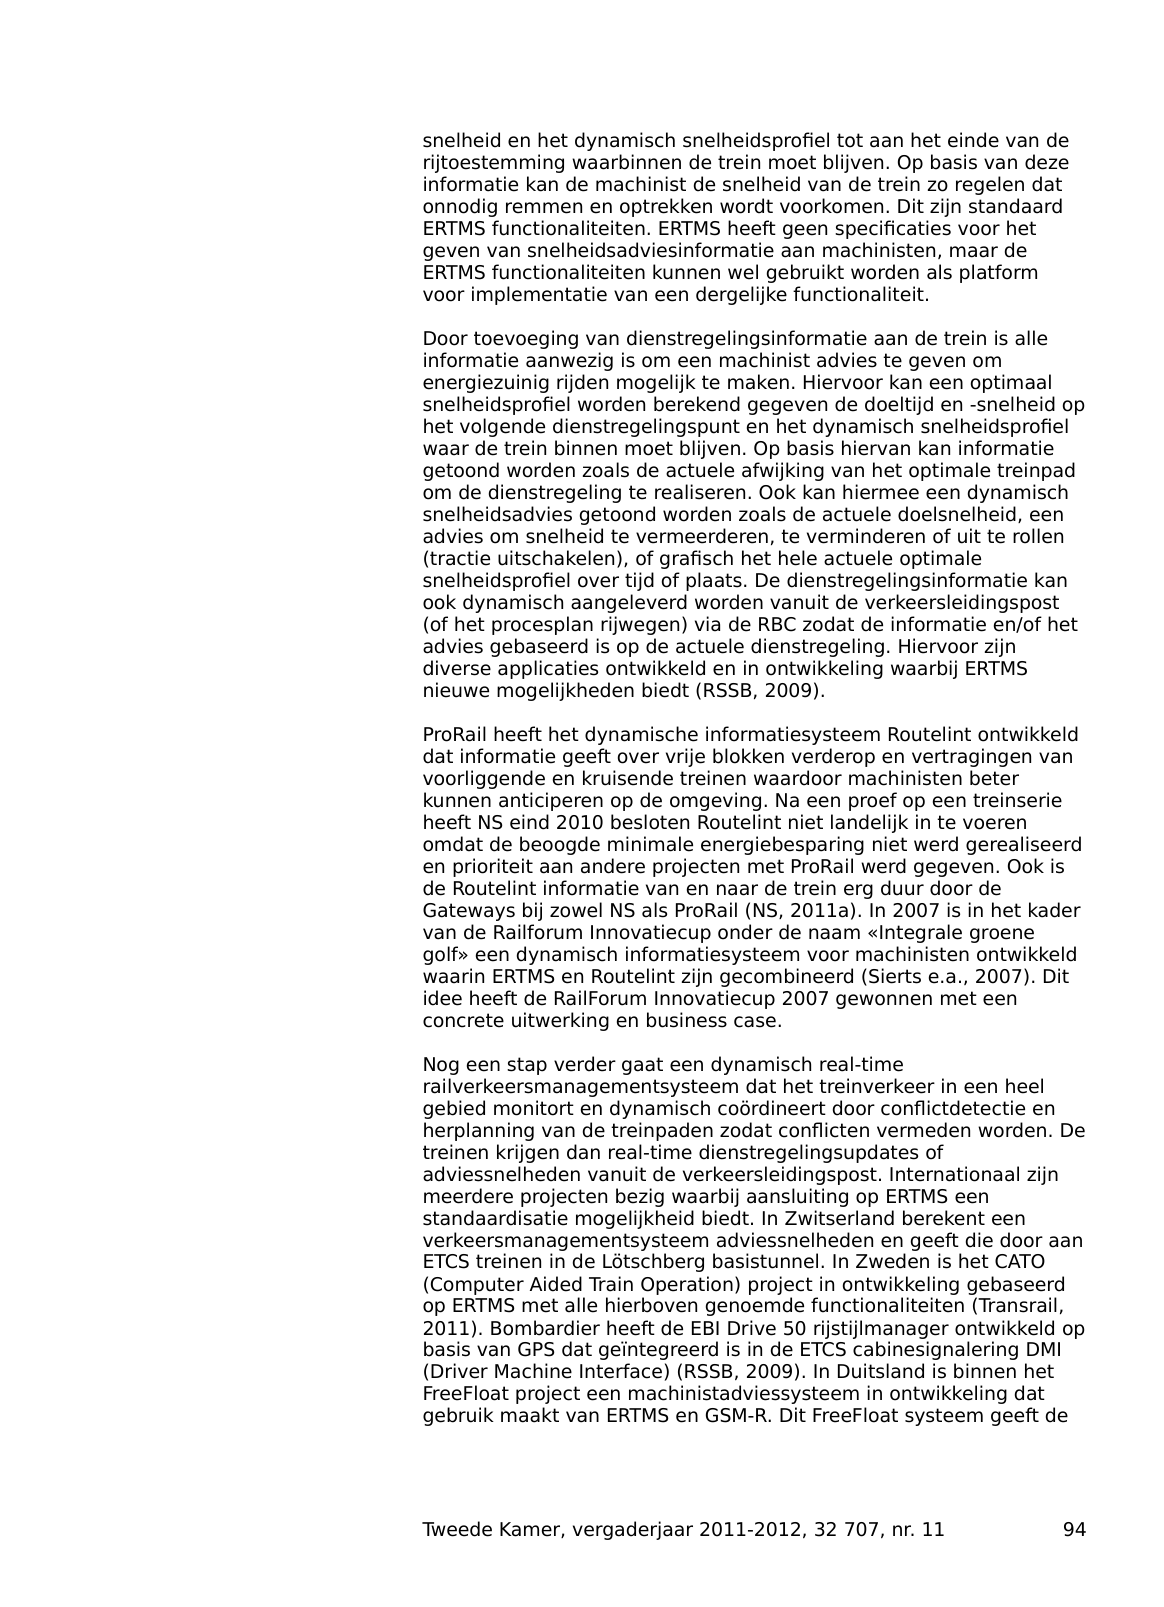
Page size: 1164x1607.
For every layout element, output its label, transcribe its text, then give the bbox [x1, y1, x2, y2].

text ProRail heeft het dynamische informatiesysteem Routelint ontwikkeld dat informatie geeft over vrije blokken verderop en vertragingen van voorliggende en kruisende treinen waardoor machinisten beter kunnen anticiperen op de omgeving. Na een proef op een treinserie heeft NS eind 2010 besloten Routelint niet landelijk in te voeren omdat de beoogde minimale energiebesparing niet werd gerealiseerd en prioriteit aan andere projecten met ProRail werd gegeven. Ook is de Routelint informatie van en naar de trein erg duur door de Gateways bij zowel NS als ProRail (NS, 2011a). In 2007 is in het kader van de Railforum Innovatiecup onder de naam «Integrale groene golf» een dynamisch informatiesysteem voor machinisten ontwikkeld waarin ERTMS en Routelint zijn gecombineerd (Sierts e.a., 2007). Dit idee heeft de RailForum Innovatiecup 2007 gewonnen met een concrete uitwerking en business case. [422, 724, 1087, 1031]
text Door toevoeging van dienstregelingsinformatie aan de trein is alle informatie aanwezig is om een machinist advies te geven om energiezuinig rijden mogelijk te maken. Hiervoor kan een optimaal snelheidsprofiel worden berekend gegeven de doeltijd en -snelheid op het volgende dienstregelingspunt en het dynamisch snelheidsprofiel waar de trein binnen moet blijven. Op basis hiervan kan informatie getoond worden zoals de actuele afwijking van het optimale treinpad om de dienstregeling te realiseren. Ook kan hiermee een dynamisch snelheidsadvies getoond worden zoals de actuele doelsnelheid, een advies om snelheid te vermeerderen, te verminderen of uit te rollen (tractie uitschakelen), of grafisch het hele actuele optimale snelheidsprofiel over tijd of plaats. De dienstregelingsinformatie kan ook dynamisch aangeleverd worden vanuit de verkeersleidingspost (of het procesplan rijwegen) via de RBC zodat de informatie en/of het advies gebaseerd is op de actuele dienstregeling. Hiervoor zijn diverse applicaties ontwikkeld en in ontwikkeling waarbij ERTMS nieuwe mogelijkheden biedt (RSSB, 2009). [422, 328, 1087, 702]
text snelheid en het dynamisch snelheidsprofiel tot aan het einde van de rijtoestemming waarbinnen de trein moet blijven. Op basis van deze informatie kan de machinist de snelheid van de trein zo regelen dat onnodig remmen en optrekken wordt voorkomen. Dit zijn standaard ERTMS functionaliteiten. ERTMS heeft geen specificaties voor het geven van snelheidsadviesinformatie aan machinisten, maar de ERTMS functionaliteiten kunnen wel gebruikt worden als platform voor implementatie van een dergelijke functionaliteit. [422, 130, 1087, 306]
text Nog een stap verder gaat een dynamisch real-time railverkeersmanagementsysteem dat het treinverkeer in een heel gebied monitort en dynamisch coördineert door conflictdetectie en herplanning van de treinpaden zodat conflicten vermeden worden. De treinen krijgen dan real-time dienstregelingsupdates of adviessnelheden vanuit de verkeersleidingspost. Internationaal zijn meerdere projecten bezig waarbij aansluiting op ERTMS een standaardisatie mogelijkheid biedt. In Zwitserland berekent een verkeersmanagementsysteem adviessnelheden en geeft die door aan ETCS treinen in de Lötschberg basistunnel. In Zweden is het CATO (Computer Aided Train Operation) project in ontwikkeling gebaseerd op ERTMS met alle hierboven genoemde functionaliteiten (Transrail, 2011). Bombardier heeft de EBI Drive 50 rijstijlmanager ontwikkeld op basis van GPS dat geïntegreerd is in de ETCS cabinesignalering DMI (Driver Machine Interface) (RSSB, 2009). In Duitsland is binnen het FreeFloat project een machinistadviessysteem in ontwikkeling dat gebruik maakt van ERTMS en GSM-R. Dit FreeFloat systeem geeft de [422, 1054, 1087, 1427]
